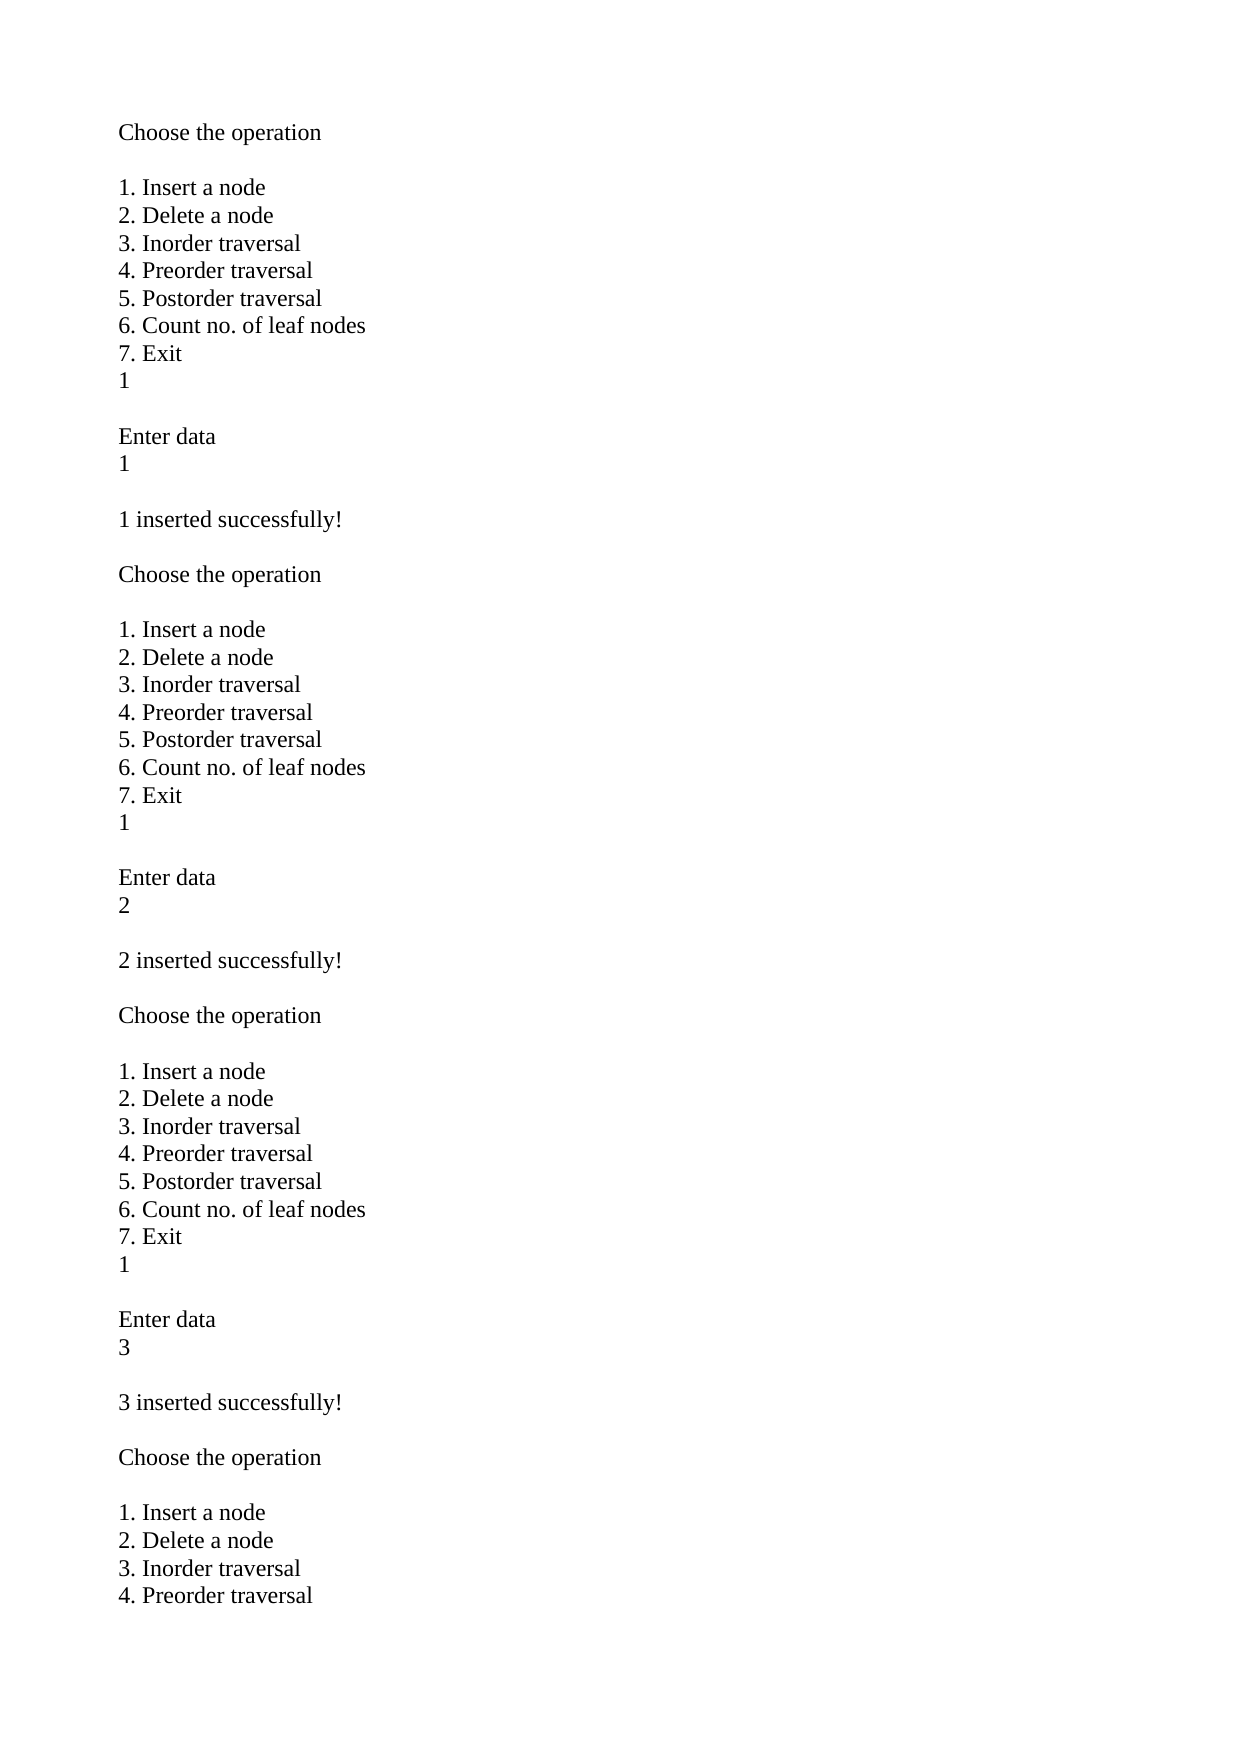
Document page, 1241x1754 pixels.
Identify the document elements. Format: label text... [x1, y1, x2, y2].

text 2. Delete a node [118, 1084, 1122, 1112]
text 2 [118, 891, 1122, 919]
text 7. Exit [118, 339, 1122, 367]
text Enter data [118, 1305, 1122, 1333]
text 2. Delete a node [118, 643, 1122, 670]
text 1. Insert a node [118, 1498, 1122, 1526]
text Choose the operation [118, 560, 1122, 587]
text 2. Delete a node [118, 1526, 1122, 1553]
text Choose the operation [118, 1443, 1122, 1471]
text 1 [118, 808, 1122, 836]
text Choose the operation [118, 1001, 1122, 1029]
text 1. Insert a node [118, 1057, 1122, 1084]
text 3. Inorder traversal [118, 1112, 1122, 1139]
text 3 inserted successfully! [118, 1388, 1122, 1416]
text 2 inserted successfully! [118, 946, 1122, 974]
text 4. Preorder traversal [118, 256, 1122, 284]
text 1 [118, 449, 1122, 477]
text 1. Insert a node [118, 615, 1122, 643]
text 3. Inorder traversal [118, 670, 1122, 698]
text 6. Count no. of leaf nodes [118, 1195, 1122, 1222]
text 1 inserted successfully! [118, 504, 1122, 532]
text 5. Postorder traversal [118, 284, 1122, 311]
text 1 [118, 1250, 1122, 1277]
text 3 [118, 1333, 1122, 1360]
text Enter data [118, 863, 1122, 891]
text 6. Count no. of leaf nodes [118, 311, 1122, 339]
text 1. Insert a node [118, 173, 1122, 201]
text Choose the operation [118, 118, 1122, 146]
text 4. Preorder traversal [118, 1139, 1122, 1167]
text 1 [118, 367, 1122, 394]
text 3. Inorder traversal [118, 228, 1122, 256]
text 6. Count no. of leaf nodes [118, 753, 1122, 781]
text 5. Postorder traversal [118, 1167, 1122, 1195]
text Enter data [118, 422, 1122, 449]
text 2. Delete a node [118, 201, 1122, 228]
text 7. Exit [118, 781, 1122, 808]
text 3. Inorder traversal [118, 1553, 1122, 1581]
text 5. Postorder traversal [118, 725, 1122, 753]
text 4. Preorder traversal [118, 1581, 1122, 1609]
text 4. Preorder traversal [118, 698, 1122, 725]
text 7. Exit [118, 1222, 1122, 1250]
